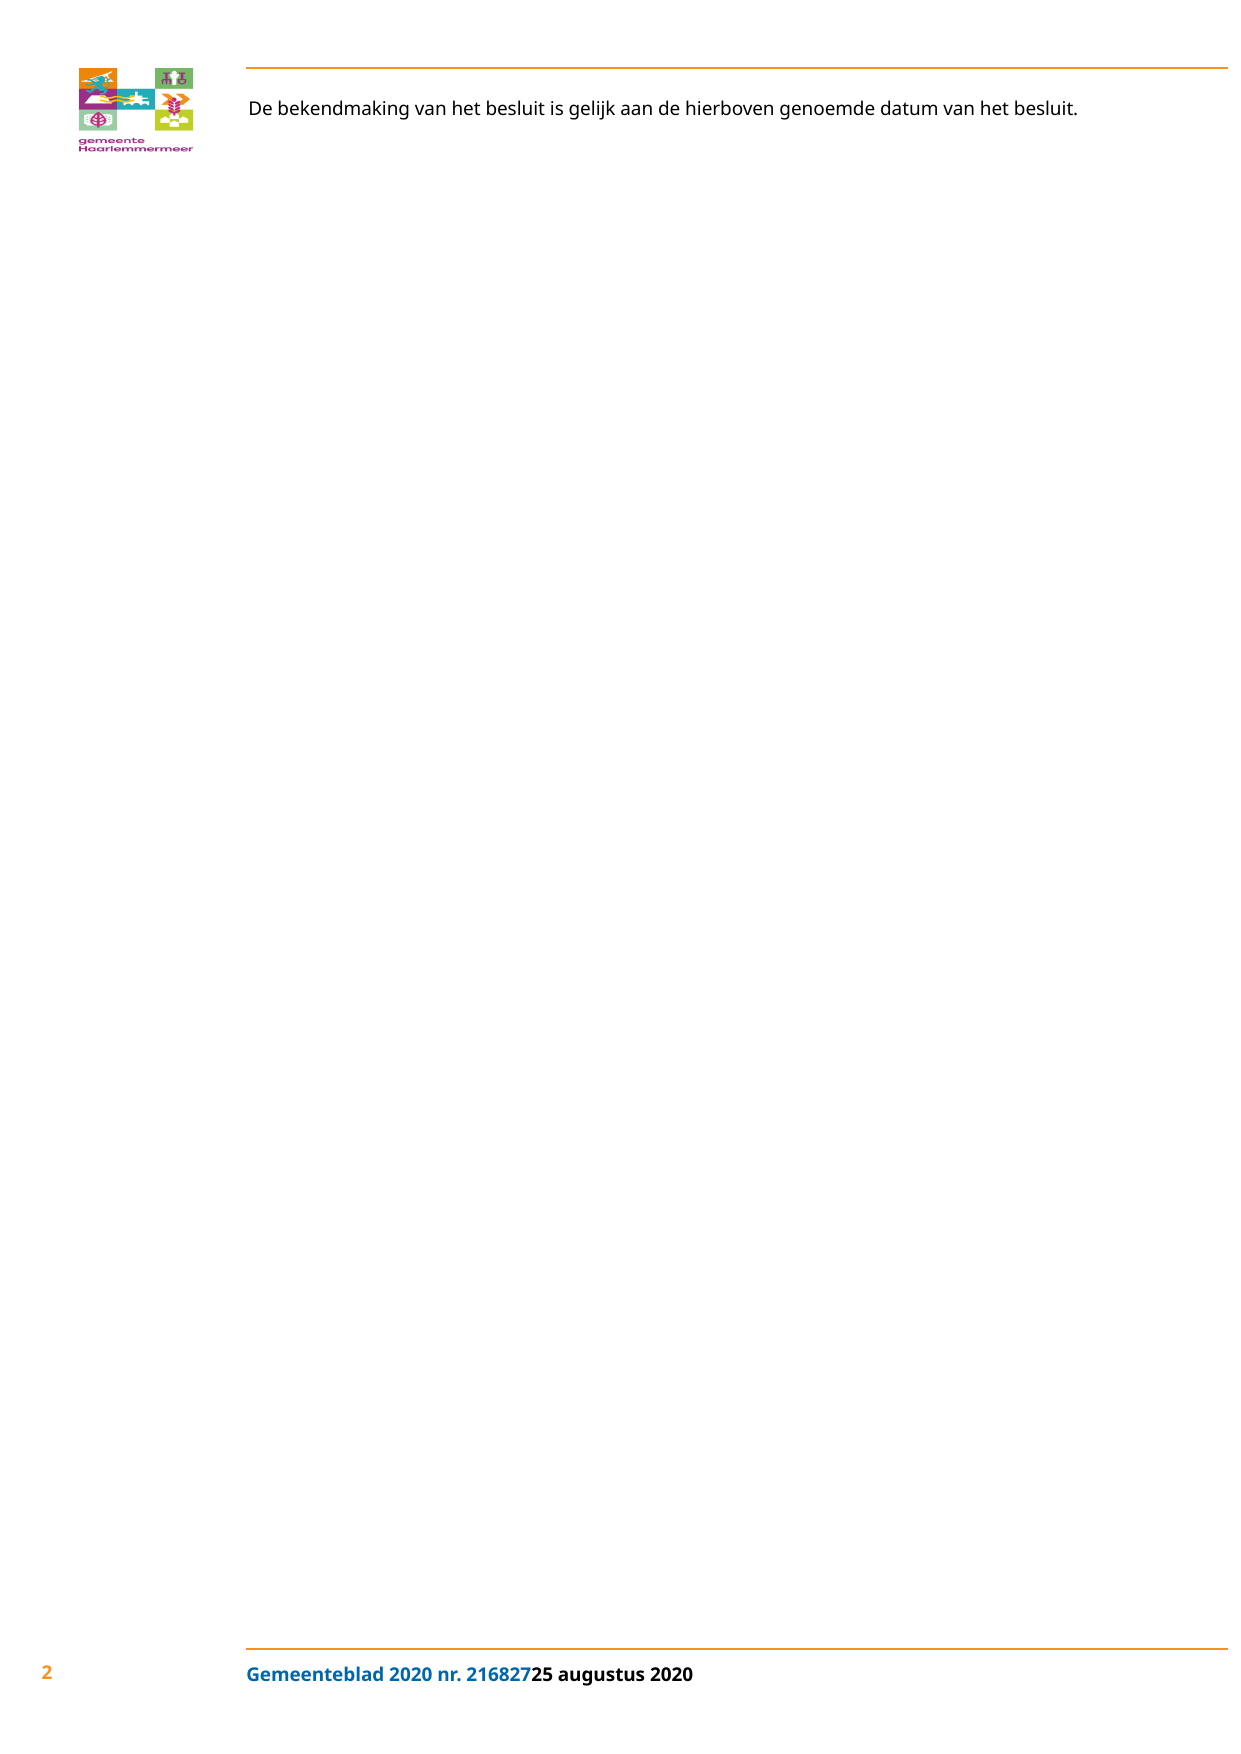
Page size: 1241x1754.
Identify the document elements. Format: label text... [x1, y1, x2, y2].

text De bekendmaking van het besluit is gelijk aan de hierboven genoemde datum van het besluit. [248, 95, 1152, 121]
picture [41, 47, 231, 172]
